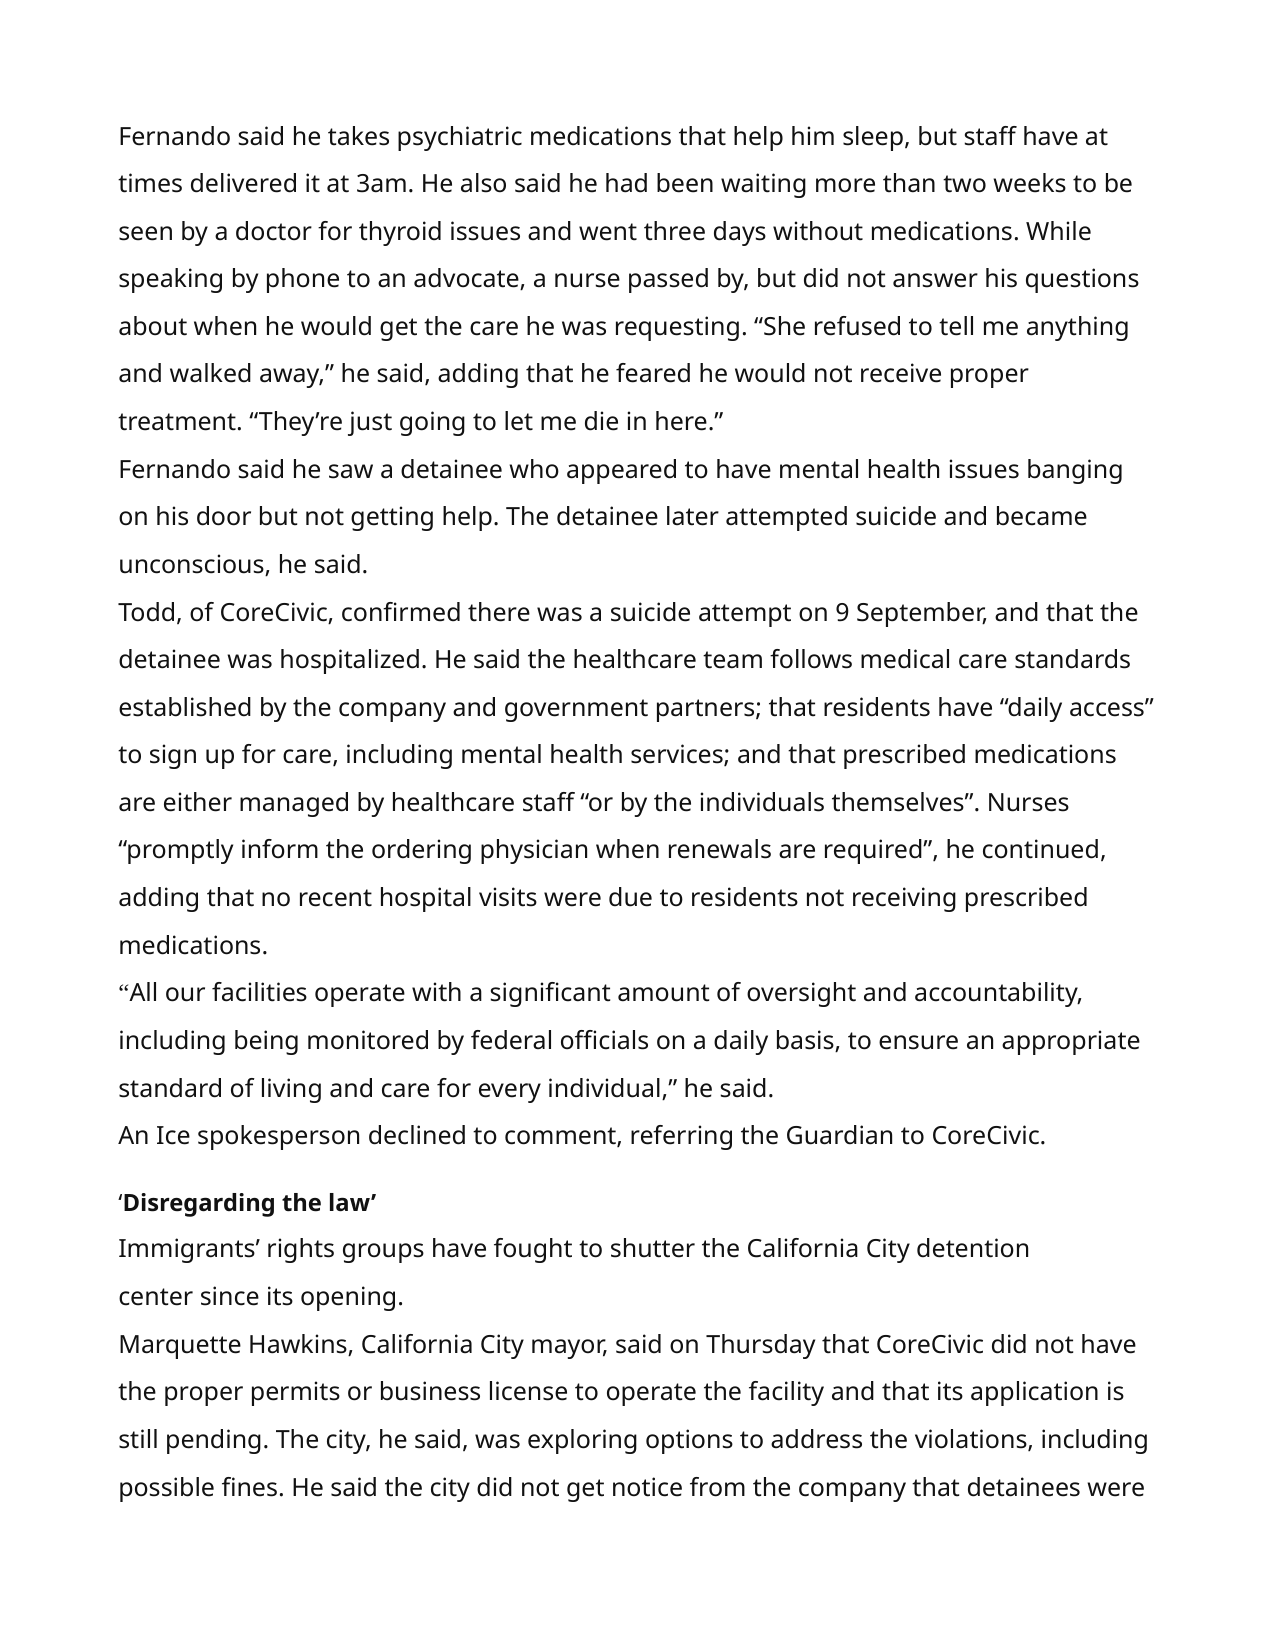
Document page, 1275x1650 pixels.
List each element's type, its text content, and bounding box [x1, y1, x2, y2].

text Immigrants’ rights groups have fought to shutter the California City detention center since its opening. [118, 1231, 1157, 1313]
subtitle ‘Disregarding the law’ [118, 1186, 1157, 1219]
text Fernando said he takes psychiatric medications that help him sleep, but staff have at times delivered it at 3am. He also said he had been waiting more than two weeks to be seen by a doctor for thyroid issues and went three days without medications. While speaking by phone to an advocate, a nurse passed by, but did not answer his questions about when he would get the care he was requesting. “She refused to tell me anything and walked away,” he said, adding that he feared he would not receive proper treatment. “They’re just going to let me die in here.” [118, 118, 1157, 438]
text An Ice spokesperson declined to comment, referring the Guardian to CoreCivic. [118, 1118, 1157, 1152]
text Todd, of CoreCivic, confirmed there was a suicide attempt on 9 September, and that the detainee was hospitalized. He said the healthcare team follows medical care standards established by the company and government partners; that residents have “daily access” to sign up for care, including mental health services; and that prescribed medications are either managed by healthcare staff “or by the individuals themselves”. Nurses “promptly inform the ordering physician when renewals are required”, he continued, adding that no recent hospital visits were due to residents not receiving prescribed medications. [118, 594, 1157, 961]
text “All our facilities operate with a significant amount of oversight and accountability, including being monitored by federal officials on a daily basis, to ensure an appropriate standard of living and care for every individual,” he said. [118, 975, 1157, 1104]
text Fernando said he saw a detainee who appeared to have mental health issues banging on his door but not getting help. The detainee later attempted suicide and became unconscious, he said. [118, 451, 1157, 581]
text Marquette Hawkins, California City mayor, said on Thursday that CoreCivic did not have the proper permits or business license to operate the facility and that its application is still pending. The city, he said, was exploring options to address the violations, including possible fines. He said the city did not get notice from the company that detainees were [118, 1326, 1157, 1503]
